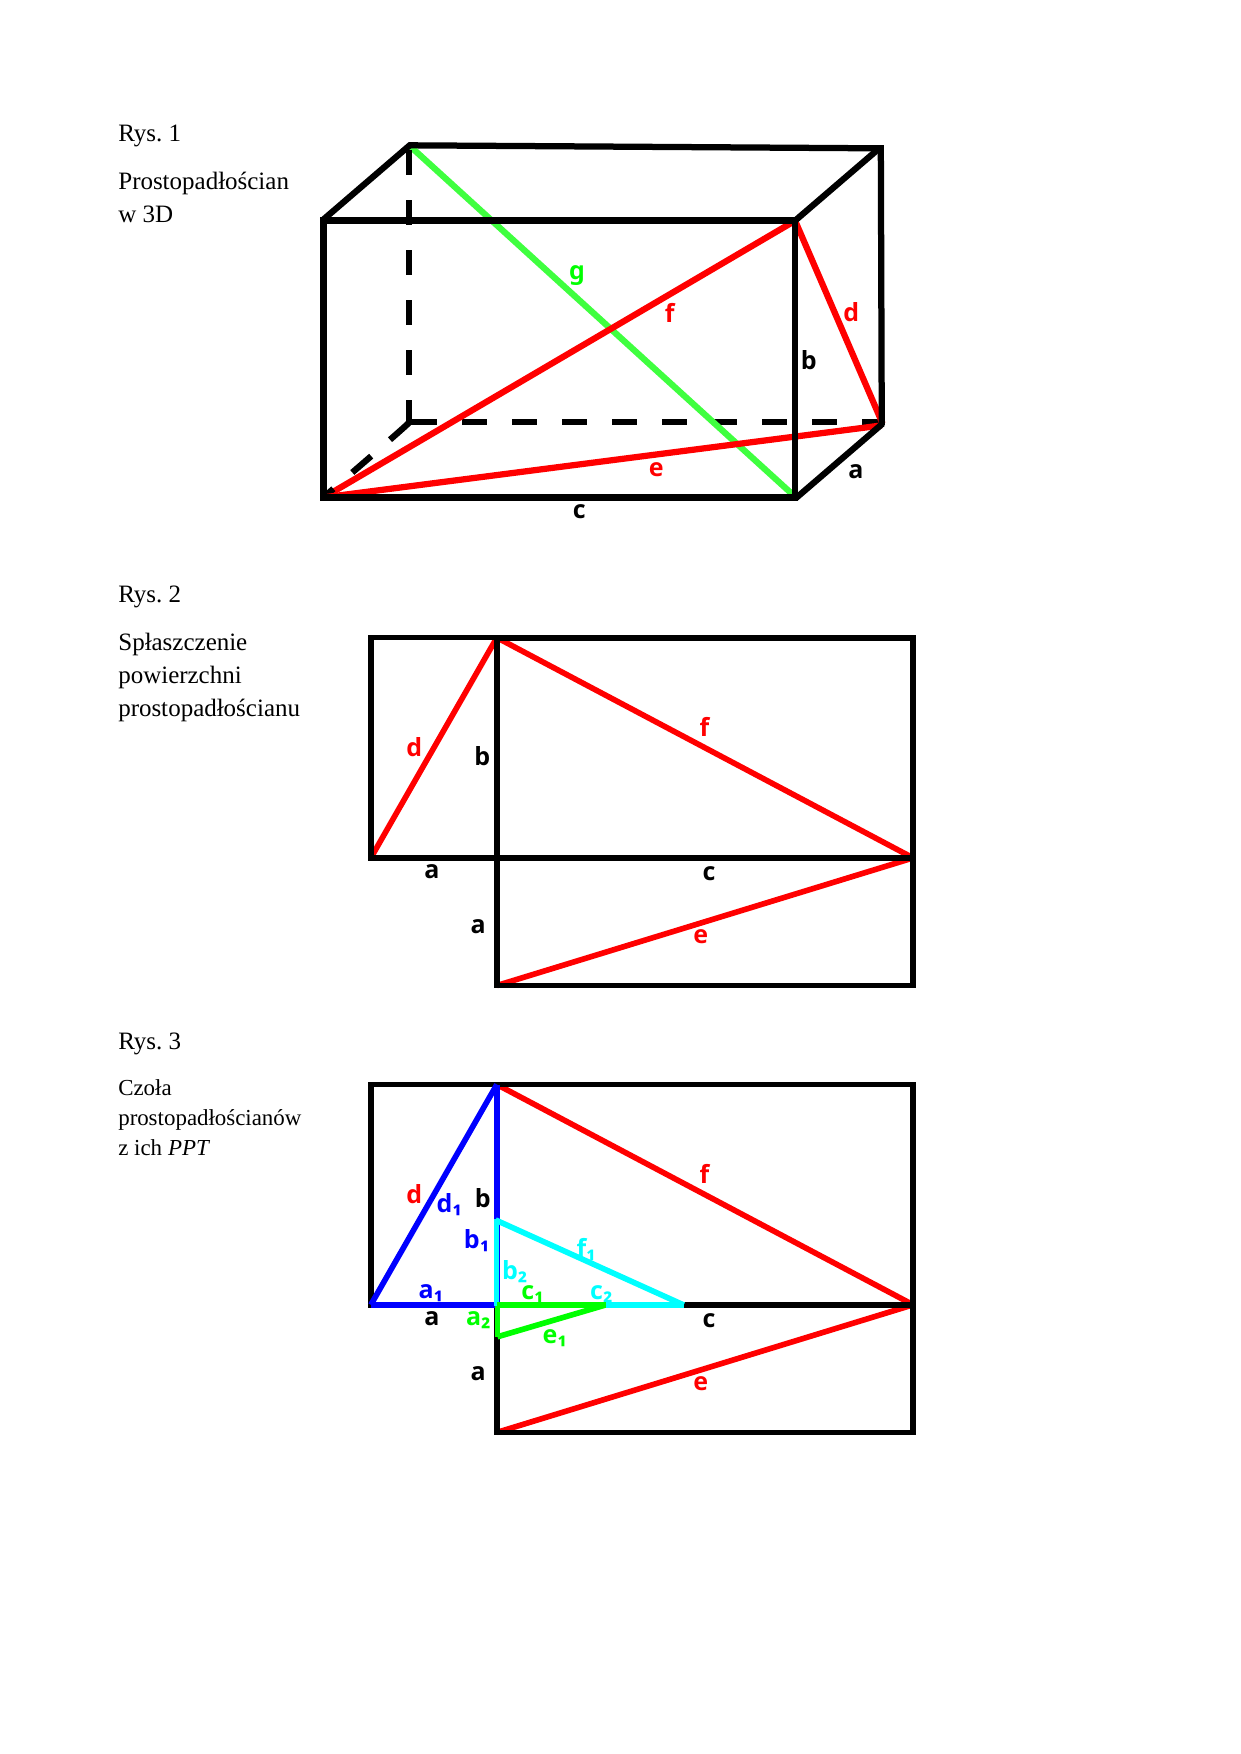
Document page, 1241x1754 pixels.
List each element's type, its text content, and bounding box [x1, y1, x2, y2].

text Rys. 2 [118, 579, 1122, 608]
text [333, 166, 482, 217]
text [438, 166, 852, 217]
text [885, 166, 1122, 227]
text [800, 166, 877, 227]
text Prostopadłościan w 3D [118, 166, 379, 227]
text Rys. 3 [118, 1026, 1122, 1055]
text Rys. 1 [118, 118, 1122, 147]
text Spłaszczenie powierzchni prostopadłościanu [118, 627, 1122, 722]
text Czoła prostopadłościanów z ich PPT [118, 1074, 1122, 1161]
